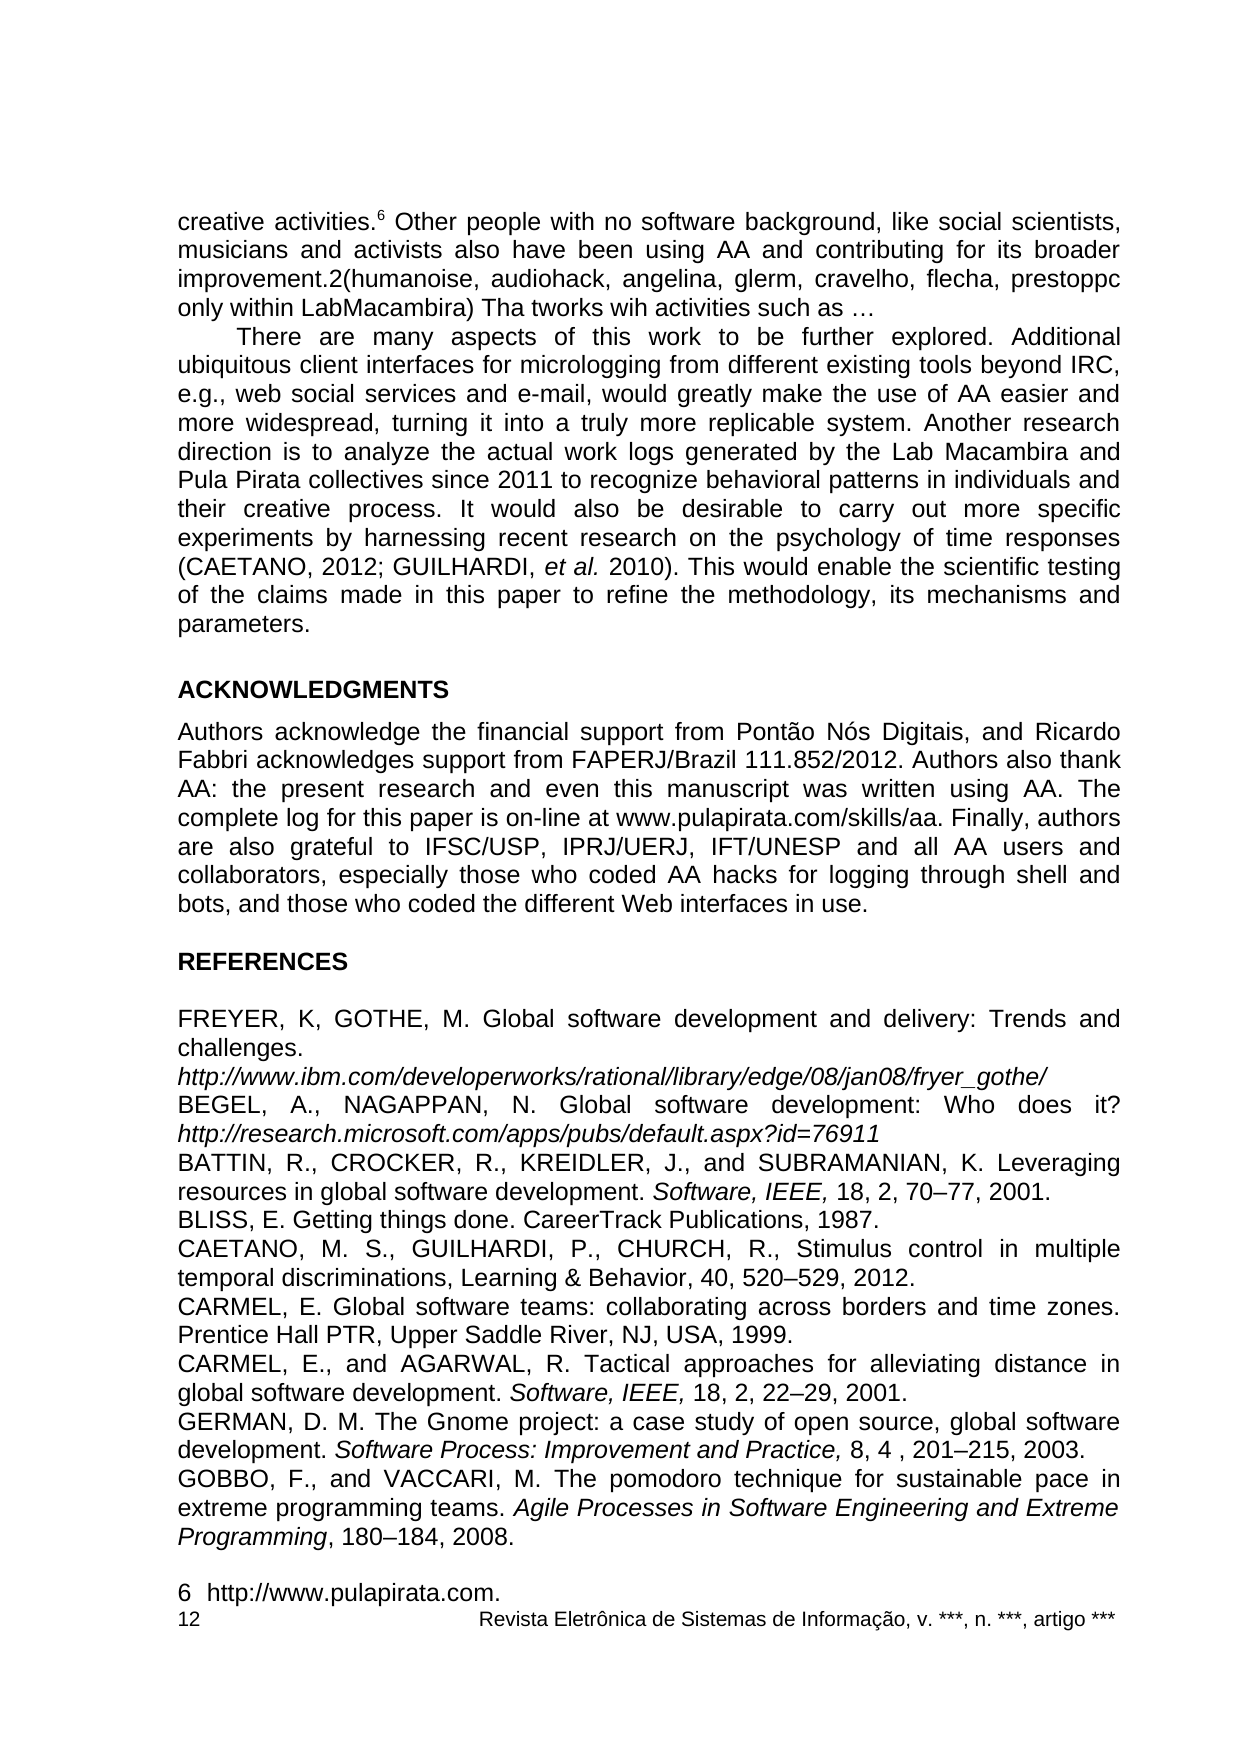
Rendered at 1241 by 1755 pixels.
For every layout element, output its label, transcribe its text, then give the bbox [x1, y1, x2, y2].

text CARMEL, E., and AGARWAL, R. Tactical approaches for alleviating distance in global software development. Software, IEEE, 18, 2, 22–29, 2001. [177, 1349, 1122, 1407]
text FREYER, K, GOTHE, M. Global software development and delivery: Trends and challenges. http://www.ibm.com/developerworks/rational/library/edge/08/jan08/fryer_gothe/ [177, 1004, 1122, 1090]
text creative activities. Other people with no software background, like social scientists, musicians and activists also have been using AA and contributing for its broader improvement.2(humanoise, audiohack, angelina, glerm, cravelho, flecha, prestoppc only within LabMacambira) Tha tworks wih activities such as … [177, 207, 1122, 322]
text BEGEL, A., NAGAPPAN, N. Global software development: Who does it? http://research.microsoft.com/apps/pubs/default.aspx?id=76911 [177, 1090, 1122, 1148]
text GOBBO, F., and VACCARI, M. The pomodoro technique for sustainable pace in extreme programming teams. Agile Processes in Software Engineering and Extreme Programming, 180–184, 2008. [177, 1464, 1122, 1550]
text GERMAN, D. M. The Gnome project: a case study of open source, global software development. Software Process: Improvement and Practice, 8, 4 , 201–215, 2003. [177, 1407, 1122, 1464]
text BATTIN, R., CROCKER, R., KREIDLER, J., and SUBRAMANIAN, K. Leveraging resources in global software development. Software, IEEE, 18, 2, 70–77, 2001. [177, 1148, 1122, 1205]
text http://www.pulapirata.com. [177, 1578, 1122, 1607]
text CAETANO, M. S., GUILHARDI, P., CHURCH, R., Stimulus control in multiple temporal discriminations, Learning & Behavior, 40, 520–529, 2012. [177, 1234, 1122, 1292]
text Authors acknowledge the financial support from Pontão Nós Digitais, and Ricardo Fabbri acknowledges support from FAPERJ/Brazil 111.852/2012. Authors also thank AA: the present research and even this manuscript was written using AA. The complete log for this paper is on-line at www.pulapirata.com/skills/aa. Finally, authors are also grateful to IFSC/USP, IPRJ/UERJ, IFT/UNESP and all AA users and collaborators, especially those who coded AA hacks for logging through shell and bots, and those who coded the different Web interfaces in use. [177, 717, 1122, 918]
text REFERENCES [177, 947, 1122, 975]
text CARMEL, E. Global software teams: collaborating across borders and time zones. Prentice Hall PTR, Upper Saddle River, NJ, USA, 1999. [177, 1292, 1122, 1349]
subtitle ACKNOWLEDGMENTS [177, 675, 1122, 704]
text BLISS, E. Getting things done. CareerTrack Publications, 1987. [177, 1205, 1122, 1234]
text There are many aspects of this work to be further explored. Additional ubiquitous client interfaces for micrologging from different existing tools beyond IRC, e.g., web social services and e-mail, would greatly make the use of AA easier and more widespread, turning it into a truly more replicable system. Another research direction is to analyze the actual work logs generated by the Lab Macambira and Pula Pirata collectives since 2011 to recognize behavioral patterns in individuals and their creative process. It would also be desirable to carry out more specific experiments by harnessing recent research on the psychology of time responses (CAETANO, 2012; GUILHARDI, et al. 2010). This would enable the scientific testing of the claims made in this paper to refine the methodology, its mechanisms and parameters. [177, 322, 1122, 638]
